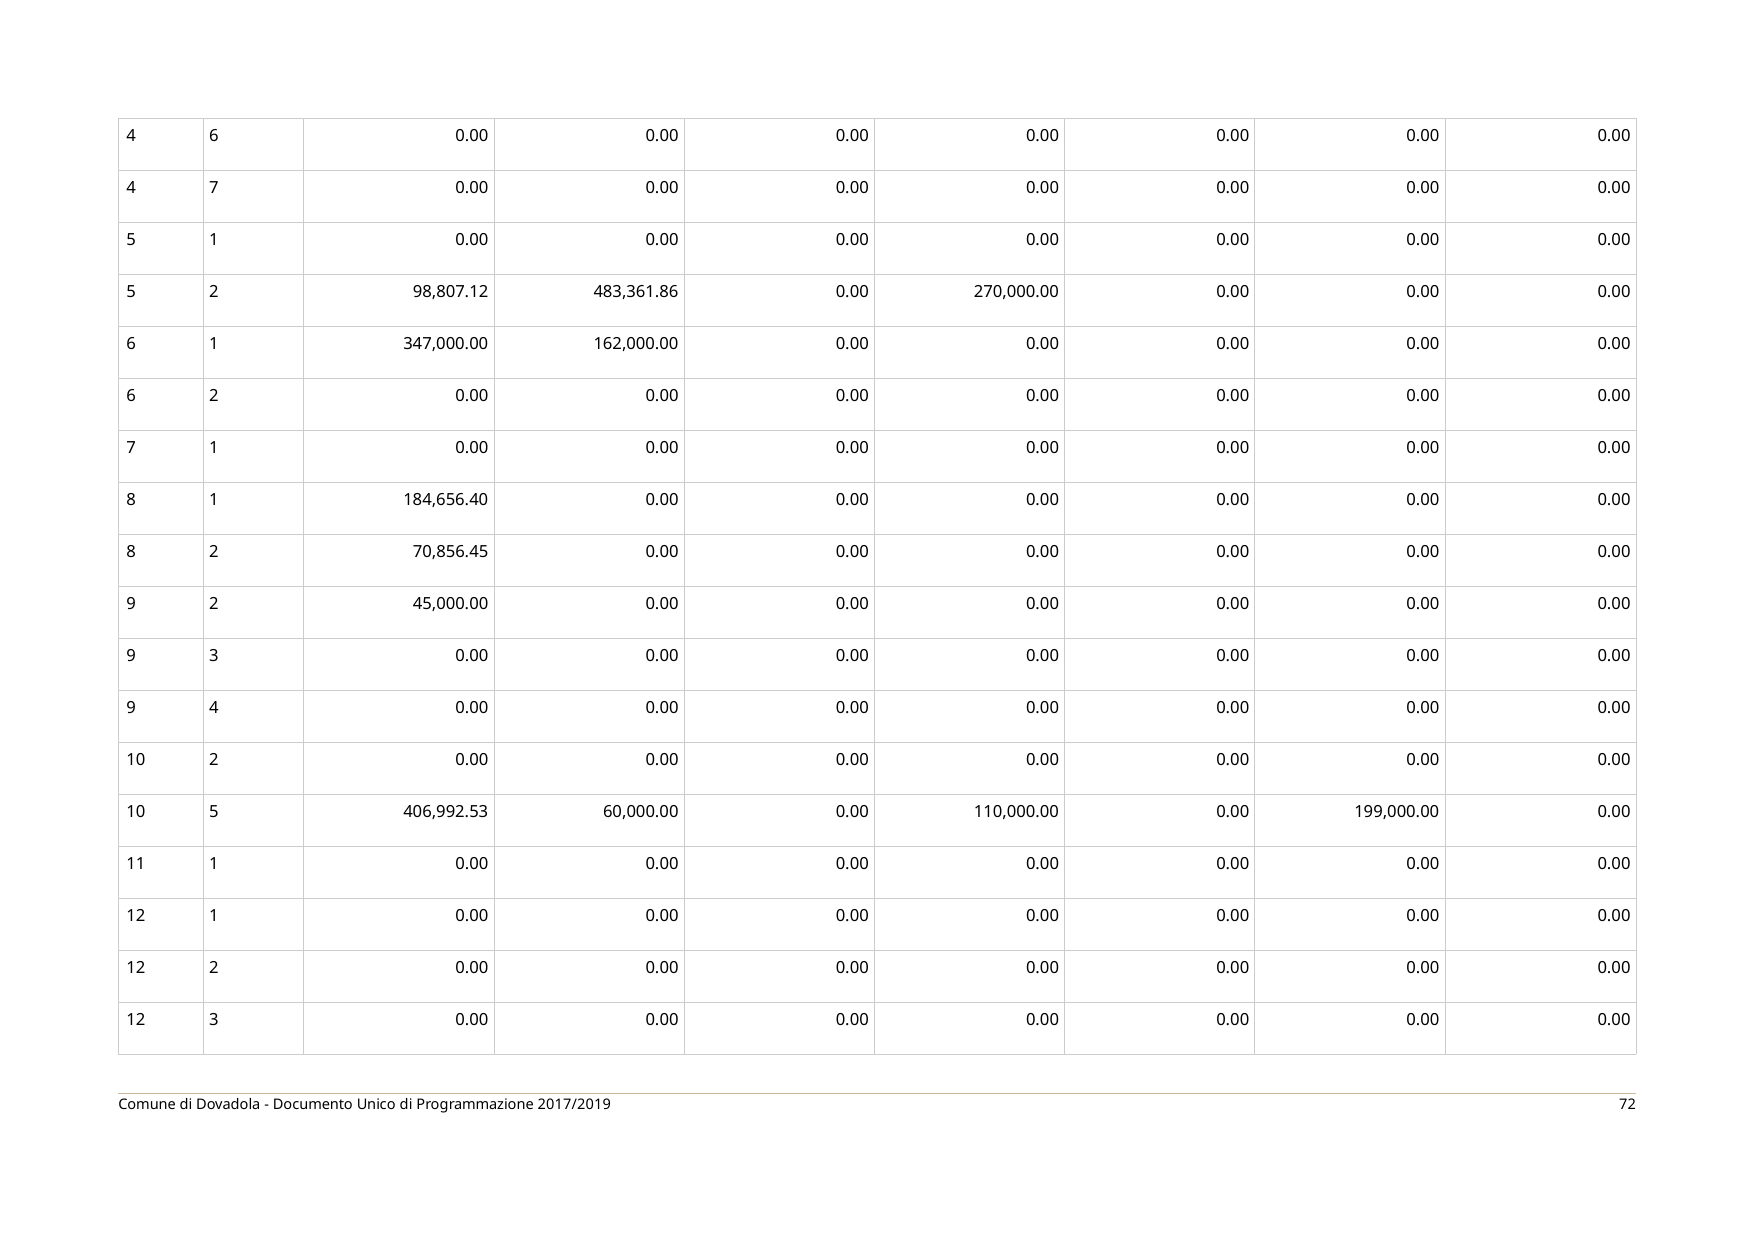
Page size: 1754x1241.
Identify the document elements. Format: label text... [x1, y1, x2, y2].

table_cell 6 [120, 327, 203, 378]
table_cell 0,00 [1255, 535, 1445, 586]
table_cell 0,00 [875, 431, 1064, 482]
table_cell 0,00 [685, 795, 874, 846]
table_cell 0,00 [304, 691, 494, 742]
table_cell 0,00 [875, 119, 1064, 170]
table_cell 0,00 [1446, 431, 1636, 482]
table_cell 11 [120, 847, 203, 898]
table_cell 0,00 [304, 743, 494, 794]
table_cell 0,00 [875, 379, 1064, 430]
table_cell 0,00 [1255, 327, 1445, 378]
table_cell 0,00 [304, 223, 494, 274]
table_cell 0,00 [1065, 899, 1254, 950]
table_cell 0,00 [1255, 171, 1445, 222]
table_cell 0,00 [875, 327, 1064, 378]
table_cell 0,00 [1065, 951, 1254, 1002]
table_cell 0,00 [495, 743, 684, 794]
table_cell 2 [204, 535, 303, 586]
table_cell 0,00 [304, 899, 494, 950]
table_cell 0,00 [875, 223, 1064, 274]
table_cell 0,00 [1446, 1003, 1636, 1054]
table_cell 0,00 [495, 483, 684, 534]
table_cell 0,00 [495, 379, 684, 430]
table_cell 347.000,00 [304, 327, 494, 378]
table_cell 0,00 [304, 379, 494, 430]
table_cell 0,00 [685, 171, 874, 222]
table_cell 0,00 [875, 587, 1064, 638]
table_cell 1 [204, 483, 303, 534]
table_cell 0,00 [685, 743, 874, 794]
table_cell 0,00 [1255, 379, 1445, 430]
table_cell 0,00 [1065, 691, 1254, 742]
table_cell 0,00 [1255, 951, 1445, 1002]
table_cell 0,00 [685, 587, 874, 638]
table_cell 0,00 [304, 639, 494, 690]
table_cell 0,00 [1255, 431, 1445, 482]
table_cell 0,00 [495, 223, 684, 274]
table_cell 4 [120, 171, 203, 222]
table_cell 0,00 [1065, 795, 1254, 846]
table_cell 0,00 [495, 691, 684, 742]
table_cell 1 [204, 327, 303, 378]
table_cell 0,00 [1065, 171, 1254, 222]
table_cell 0,00 [1446, 223, 1636, 274]
table_cell 2 [204, 951, 303, 1002]
table_cell 0,00 [875, 639, 1064, 690]
table_cell 2 [204, 275, 303, 326]
table_cell 12 [120, 951, 203, 1002]
table_cell 0,00 [685, 847, 874, 898]
table_cell 0,00 [875, 535, 1064, 586]
table_cell 0,00 [875, 171, 1064, 222]
table_cell 1 [204, 431, 303, 482]
table_cell 0,00 [1065, 743, 1254, 794]
table_cell 0,00 [1446, 743, 1636, 794]
table_cell 0,00 [495, 639, 684, 690]
table_cell 0,00 [875, 1003, 1064, 1054]
table_cell 0,00 [1065, 639, 1254, 690]
table_cell 0,00 [685, 223, 874, 274]
table_cell 10 [120, 795, 203, 846]
table_cell 0,00 [304, 431, 494, 482]
table_cell 0,00 [1446, 899, 1636, 950]
table_cell 0,00 [685, 379, 874, 430]
table_cell 5 [120, 223, 203, 274]
table_cell 0,00 [685, 691, 874, 742]
table_cell 0,00 [1065, 483, 1254, 534]
table_cell 98.807,12 [304, 275, 494, 326]
table_cell 0,00 [304, 119, 494, 170]
table_cell 0,00 [685, 535, 874, 586]
table_cell 0,00 [1446, 587, 1636, 638]
table_cell 0,00 [1446, 691, 1636, 742]
table_cell 5 [204, 795, 303, 846]
table_cell 0,00 [495, 431, 684, 482]
table_cell 3 [204, 1003, 303, 1054]
table_cell 0,00 [495, 171, 684, 222]
table_cell 0,00 [1446, 171, 1636, 222]
table_cell 70.856,45 [304, 535, 494, 586]
table_cell 0,00 [1255, 639, 1445, 690]
table_cell 0,00 [1065, 587, 1254, 638]
table_cell 0,00 [1065, 1003, 1254, 1054]
table_cell 9 [120, 639, 203, 690]
table_cell 184.656,40 [304, 483, 494, 534]
table_cell 0,00 [1446, 847, 1636, 898]
table_cell 0,00 [685, 119, 874, 170]
table_cell 2 [204, 743, 303, 794]
table_cell 9 [120, 691, 203, 742]
table_cell 0,00 [1446, 379, 1636, 430]
table_cell 0,00 [1065, 119, 1254, 170]
table_cell 8 [120, 535, 203, 586]
table_cell 7 [204, 171, 303, 222]
table_cell 1 [204, 847, 303, 898]
table_cell 0,00 [304, 847, 494, 898]
table_cell 0,00 [1255, 847, 1445, 898]
table_cell 0,00 [685, 639, 874, 690]
table_cell 0,00 [685, 483, 874, 534]
table_cell 4 [204, 691, 303, 742]
table_cell 0,00 [495, 951, 684, 1002]
table_cell 8 [120, 483, 203, 534]
table_cell 6 [204, 119, 303, 170]
table_cell 0,00 [875, 847, 1064, 898]
table_cell 0,00 [1065, 223, 1254, 274]
table_cell 7 [120, 431, 203, 482]
table_cell 5 [120, 275, 203, 326]
table_cell 9 [120, 587, 203, 638]
table_cell 0,00 [1255, 275, 1445, 326]
table_cell 0,00 [1255, 899, 1445, 950]
table_cell 0,00 [495, 119, 684, 170]
table_cell 0,00 [495, 899, 684, 950]
table_cell 0,00 [1065, 535, 1254, 586]
table_cell 483.361,86 [495, 275, 684, 326]
table_cell 1 [204, 223, 303, 274]
table_cell 0,00 [304, 951, 494, 1002]
table_cell 0,00 [1255, 483, 1445, 534]
table_cell 0,00 [1446, 795, 1636, 846]
table_cell 0,00 [685, 1003, 874, 1054]
table_cell 12 [120, 899, 203, 950]
table_cell 0,00 [1065, 327, 1254, 378]
table_cell 0,00 [875, 951, 1064, 1002]
table_cell 0,00 [1255, 587, 1445, 638]
table_cell 199.000,00 [1255, 795, 1445, 846]
table_cell 0,00 [495, 1003, 684, 1054]
table_cell 0,00 [875, 483, 1064, 534]
table_cell 0,00 [875, 743, 1064, 794]
table_cell 0,00 [1255, 743, 1445, 794]
table_cell 0,00 [1446, 535, 1636, 586]
table_cell 270.000,00 [875, 275, 1064, 326]
table_cell 0,00 [1255, 223, 1445, 274]
table_cell 0,00 [304, 171, 494, 222]
table_cell 0,00 [875, 691, 1064, 742]
table_cell 10 [120, 743, 203, 794]
table_cell 0,00 [1446, 119, 1636, 170]
table_cell 0,00 [495, 587, 684, 638]
table_cell 110.000,00 [875, 795, 1064, 846]
table_cell 60.000,00 [495, 795, 684, 846]
table_cell 162.000,00 [495, 327, 684, 378]
table_cell 0,00 [1065, 847, 1254, 898]
table_cell 0,00 [685, 899, 874, 950]
table_cell 0,00 [1446, 639, 1636, 690]
table_cell 0,00 [495, 847, 684, 898]
table_cell 2 [204, 379, 303, 430]
table_cell 0,00 [685, 275, 874, 326]
table_cell 0,00 [1255, 119, 1445, 170]
table_cell 0,00 [1255, 1003, 1445, 1054]
table_cell 0,00 [1446, 951, 1636, 1002]
table_cell 0,00 [685, 327, 874, 378]
table_cell 406.992,53 [304, 795, 494, 846]
table_cell 45.000,00 [304, 587, 494, 638]
table_cell 0,00 [1065, 431, 1254, 482]
table_cell 3 [204, 639, 303, 690]
table_cell 0,00 [875, 899, 1064, 950]
table_cell 0,00 [1065, 379, 1254, 430]
table_cell 1 [204, 899, 303, 950]
table_cell 0,00 [1446, 483, 1636, 534]
table_cell 0,00 [685, 431, 874, 482]
table_cell 0,00 [685, 951, 874, 1002]
table_cell 0,00 [1255, 691, 1445, 742]
table_cell 0,00 [304, 1003, 494, 1054]
table_cell 4 [120, 119, 203, 170]
table_cell 0,00 [1446, 275, 1636, 326]
table_cell 2 [204, 587, 303, 638]
table_cell 0,00 [1065, 275, 1254, 326]
table_cell 0,00 [495, 535, 684, 586]
table_cell 12 [120, 1003, 203, 1054]
table_cell 0,00 [1446, 327, 1636, 378]
table_cell 6 [120, 379, 203, 430]
